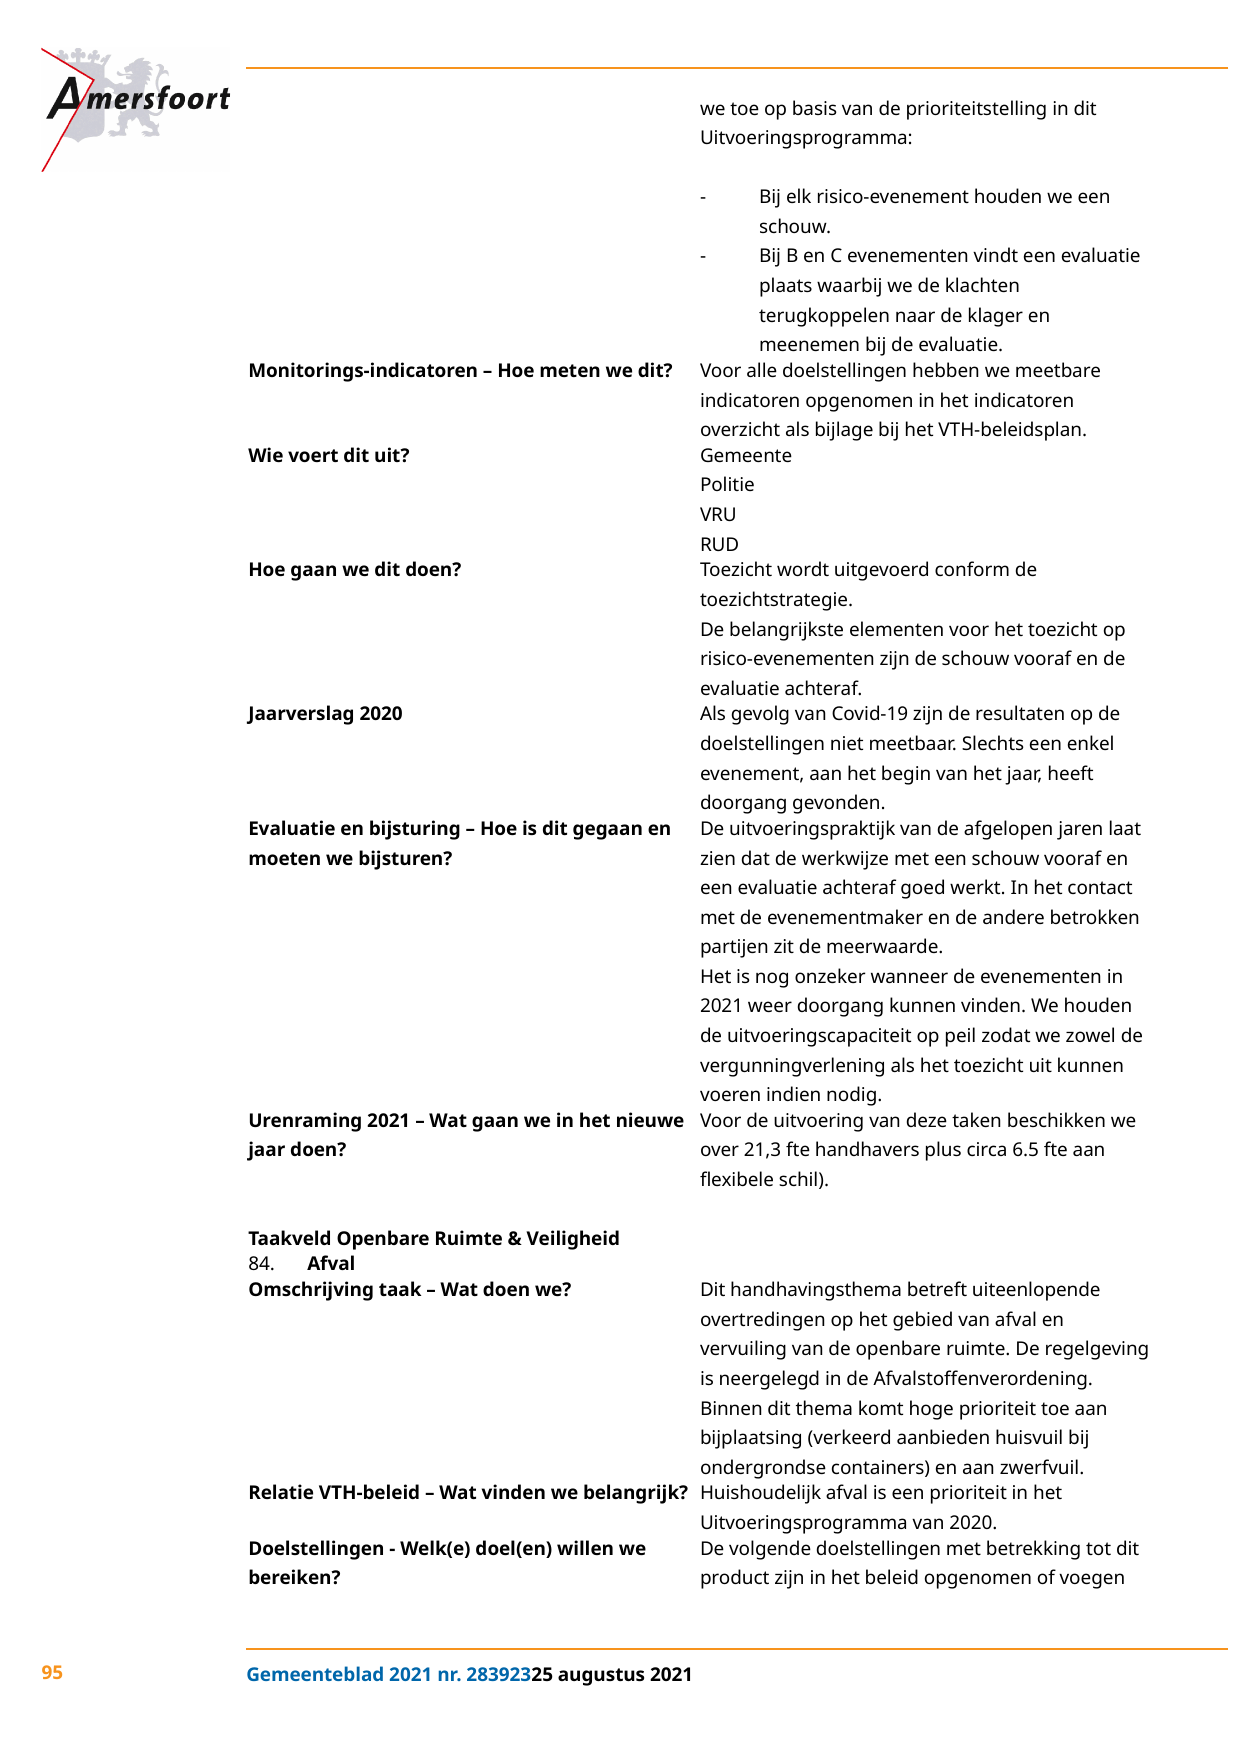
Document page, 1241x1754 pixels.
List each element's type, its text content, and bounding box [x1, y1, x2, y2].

table_cell Urenraming 2021 – Wat gaan we in het nieuwe jaar doen? [248, 1107, 700, 1192]
table_cell Voor alle doelstellingen hebben we meetbare indicatoren opgenomen in het indicatoren overzicht als bijlage bij het VTH-beleidsplan. [700, 357, 1152, 442]
table_cell Voor de uitvoering van deze taken beschikken we over 21,3 fte handhavers plus circa 6.5 fte aan flexibele schil). [700, 1107, 1152, 1192]
table_cell Gemeente Politie VRU RUD [700, 442, 1152, 557]
table_cell Wie voert dit uit? [248, 442, 700, 557]
table_header Taakveld Openbare Ruimte & Veiligheid [248, 1225, 1152, 1251]
table_cell Omschrijving taak – Wat doen we? [248, 1276, 700, 1479]
table_cell Huishoudelijk afval is een prioriteit in het Uitvoeringsprogramma van 2020. [700, 1480, 1152, 1535]
table_cell [248, 95, 700, 357]
table_cell Als gevolg van Covid-19 zijn de resultaten op de doelstellingen niet meetbaar. Slechts een enkel evenement, aan het begin van het jaar, heeft doorgang gevonden. [700, 701, 1152, 815]
picture [41, 47, 231, 172]
table_cell Monitorings-indicatoren – Hoe meten we dit? [248, 357, 700, 442]
table_cell Hoe gaan we dit doen? [248, 557, 700, 701]
table_cell Dit handhavingsthema betreft uiteenlopende overtredingen op het gebied van afval en vervuiling van de openbare ruimte. De regelgeving is neergelegd in de Afvalstoffenverordening. Binnen dit thema komt hoge prioriteit toe aan bijplaatsing (verkeerd aanbieden huisvuil bij ondergrondse containers) en aan zwerfvuil. [700, 1276, 1152, 1479]
table_cell Afval [248, 1251, 1152, 1276]
table_cell De uitvoeringspraktijk van de afgelopen jaren laat zien dat de werkwijze met een schouw vooraf en een evaluatie achteraf goed werkt. In het contact met de evenementmaker en de andere betrokken partijen zit de meerwaarde. Het is nog onzeker wanneer de evenementen in 2021 weer doorgang kunnen vinden. We houden de uitvoeringscapaciteit op peil zodat we zowel de vergunningverlening als het toezicht uit kunnen voeren indien nodig. [700, 815, 1152, 1107]
table_cell De volgende doelstellingen met betrekking tot dit product zijn in het beleid opgenomen of voegen [700, 1535, 1152, 1590]
table_cell Jaarverslag 2020 [248, 701, 700, 815]
table_cell Relatie VTH-beleid – Wat vinden we belangrijk? [248, 1480, 700, 1535]
table_cell we toe op basis van de prioriteitstelling in dit Uitvoeringsprogramma: Bij elk risico-evenement houden we een schouw. Bij B en C evenementen vindt een evaluatie plaats waarbij we de klachten terugkoppelen naar de klager en meenemen bij de evaluatie. [700, 95, 1152, 357]
table_cell Doelstellingen - Welk(e) doel(en) willen we bereiken? [248, 1535, 700, 1590]
table_cell Evaluatie en bijsturing – Hoe is dit gegaan en moeten we bijsturen? [248, 815, 700, 1107]
table_cell Toezicht wordt uitgevoerd conform de toezichtstrategie. De belangrijkste elementen voor het toezicht op risico-evenementen zijn de schouw vooraf en de evaluatie achteraf. [700, 557, 1152, 701]
